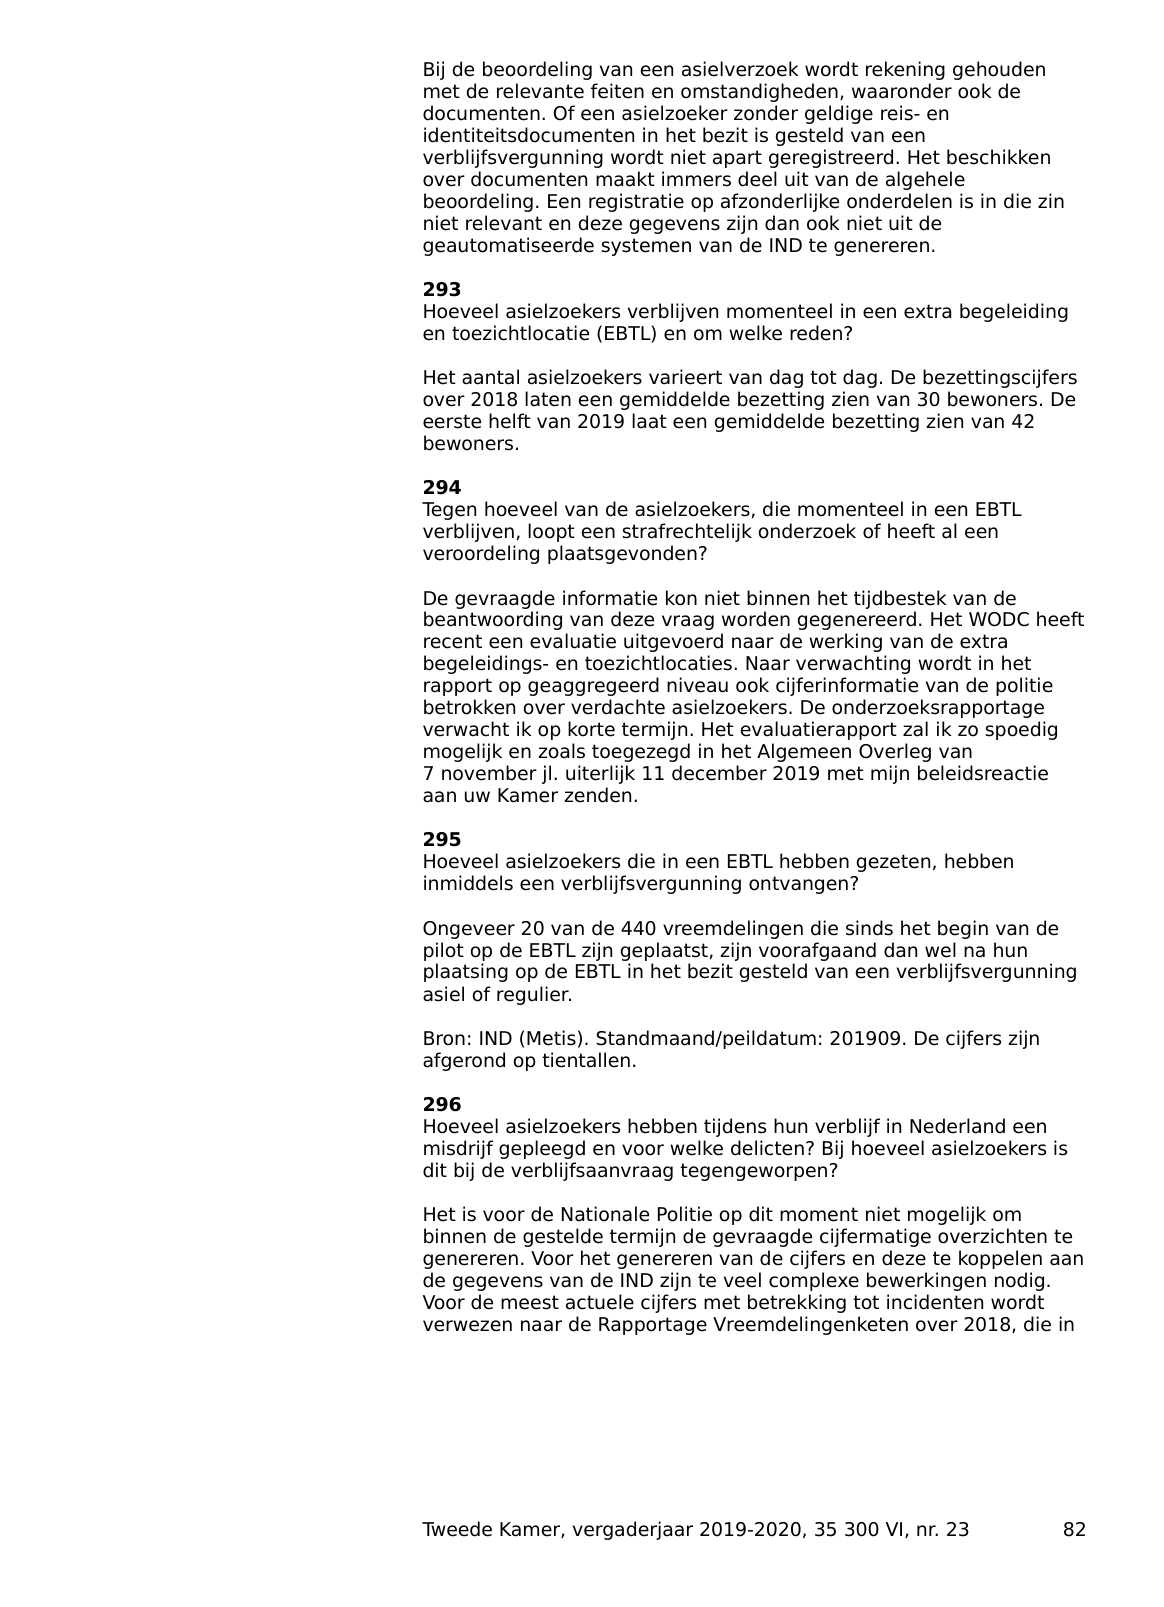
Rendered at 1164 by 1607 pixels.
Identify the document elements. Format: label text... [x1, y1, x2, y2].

text De gevraagde informatie kon niet binnen het tijdbestek van de beantwoording van deze vraag worden gegenereerd. Het WODC heeft recent een evaluatie uitgevoerd naar de werking van de extra begeleidings- en toezichtlocaties. Naar verwachting wordt in het rapport op geaggregeerd niveau ook cijferinformatie van de politie betrokken over verdachte asielzoekers. De onderzoeksrapportage verwacht ik op korte termijn. Het evaluatierapport zal ik zo spoedig mogelijk en zoals toegezegd in het Algemeen Overleg van 7 november jl. uiterlijk 11 december 2019 met mijn beleidsreactie aan uw Kamer zenden. [422, 587, 1087, 807]
text Ongeveer 20 van de 440 vreemdelingen die sinds het begin van de pilot op de EBTL zijn geplaatst, zijn voorafgaand dan wel na hun plaatsing op de EBTL in het bezit gesteld van een verblijfsvergunning asiel of regulier. [422, 917, 1087, 1005]
text 294 [422, 477, 1087, 499]
text Bron: IND (Metis). Standmaand/peildatum: 201909. De cijfers zijn afgerond op tientallen. [422, 1028, 1087, 1072]
text 296 [422, 1094, 1087, 1116]
text Hoeveel asielzoekers die in een EBTL hebben gezeten, hebben inmiddels een verblijfsvergunning ontvangen? [422, 851, 1087, 895]
text Het aantal asielzoekers varieert van dag tot dag. De bezettingscijfers over 2018 laten een gemiddelde bezetting zien van 30 bewoners. De eerste helft van 2019 laat een gemiddelde bezetting zien van 42 bewoners. [422, 367, 1087, 455]
text 293 [422, 279, 1087, 301]
text Het is voor de Nationale Politie op dit moment niet mogelijk om binnen de gestelde termijn de gevraagde cijfermatige overzichten te genereren. Voor het genereren van de cijfers en deze te koppelen aan de gegevens van de IND zijn te veel complexe bewerkingen nodig. Voor de meest actuele cijfers met betrekking tot incidenten wordt verwezen naar de Rapportage Vreemdelingenketen over 2018, die in [422, 1204, 1087, 1380]
text Hoeveel asielzoekers hebben tijdens hun verblijf in Nederland een misdrijf gepleegd en voor welke delicten? Bij hoeveel asielzoekers is dit bij de verblijfsaanvraag tegengeworpen? [422, 1116, 1087, 1182]
text 295 [422, 829, 1087, 851]
text Hoeveel asielzoekers verblijven momenteel in een extra begeleiding en toezichtlocatie (EBTL) en om welke reden? [422, 301, 1087, 345]
text Bij de beoordeling van een asielverzoek wordt rekening gehouden met de relevante feiten en omstandigheden, waaronder ook de documenten. Of een asielzoeker zonder geldige reis- en identiteitsdocumenten in het bezit is gesteld van een verblijfsvergunning wordt niet apart geregistreerd. Het beschikken over documenten maakt immers deel uit van de algehele beoordeling. Een registratie op afzonderlijke onderdelen is in die zin niet relevant en deze gegevens zijn dan ook niet uit de geautomatiseerde systemen van de IND te genereren. [422, 59, 1087, 257]
text Tegen hoeveel van de asielzoekers, die momenteel in een EBTL verblijven, loopt een strafrechtelijk onderzoek of heeft al een veroordeling plaatsgevonden? [422, 499, 1087, 565]
